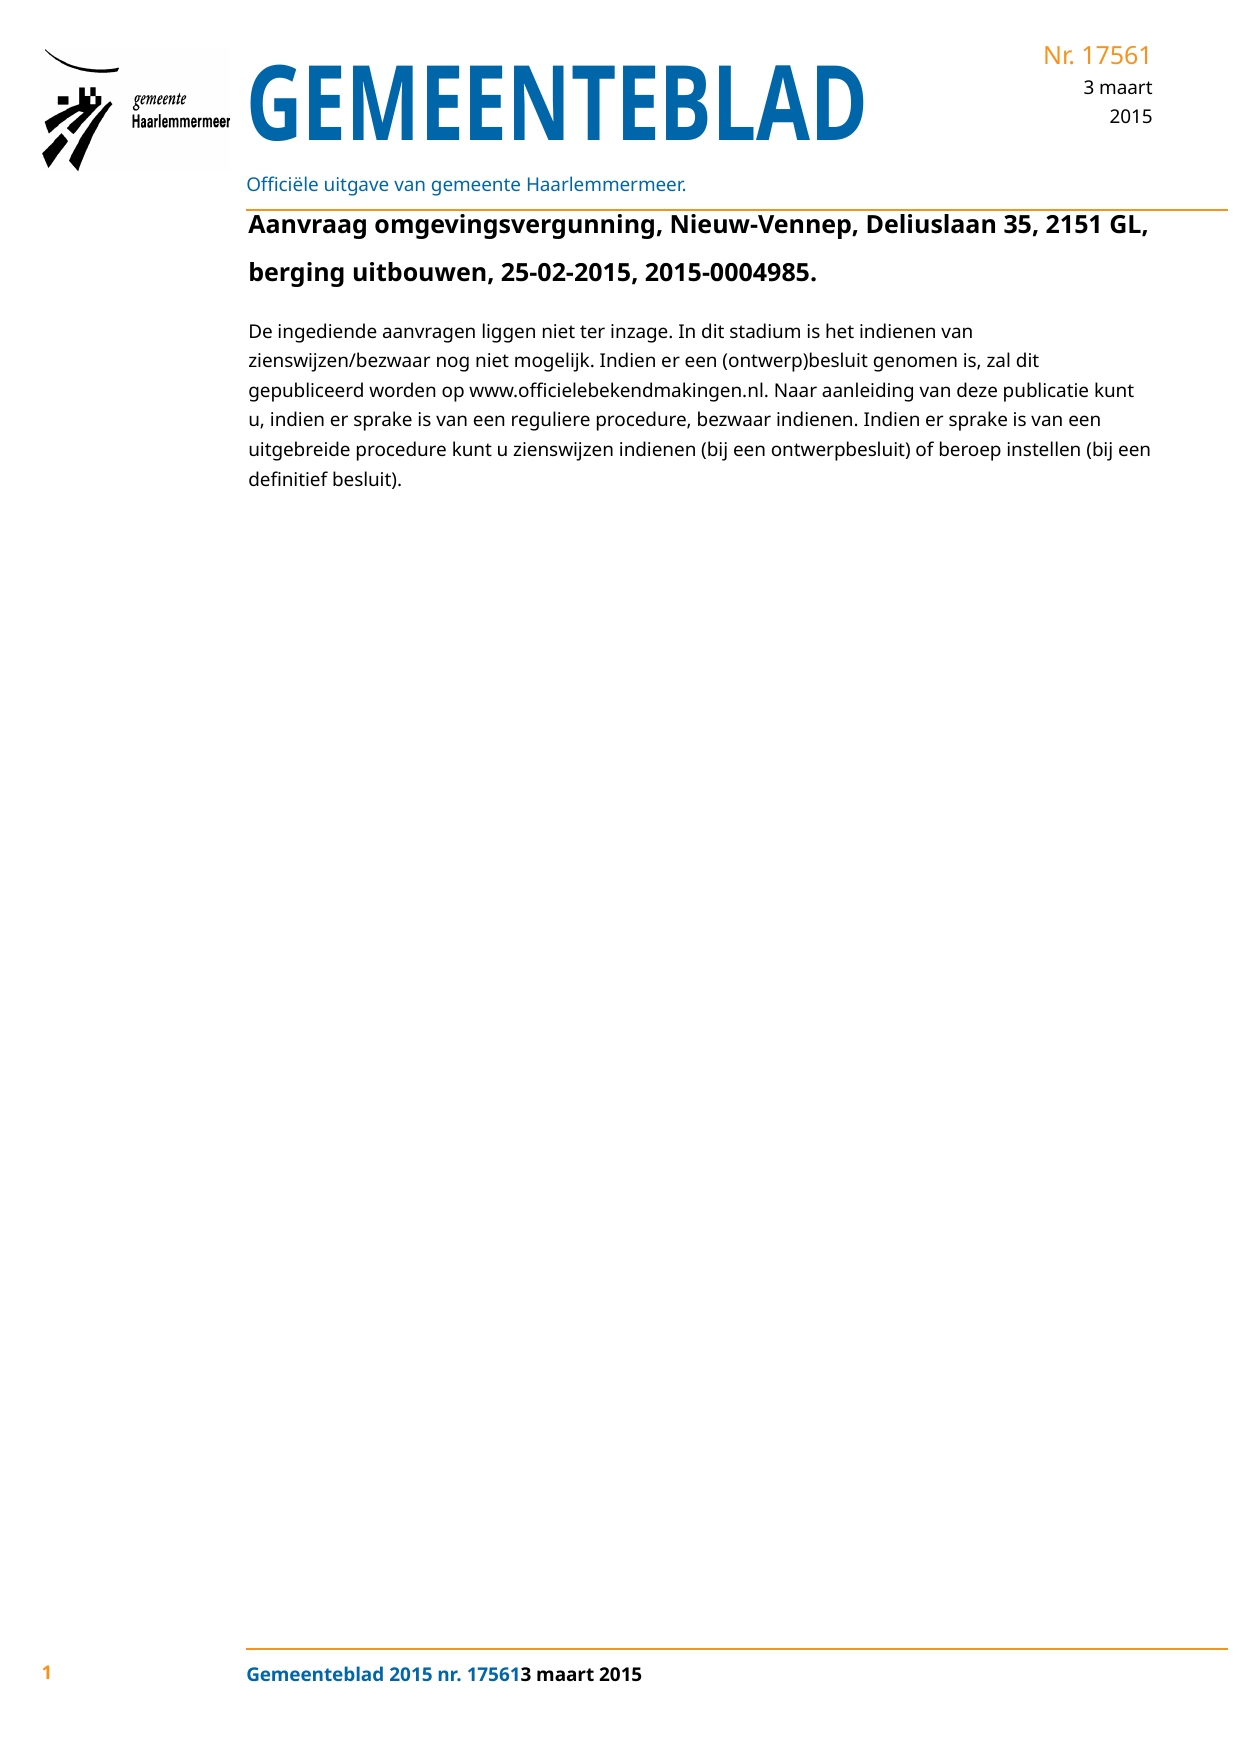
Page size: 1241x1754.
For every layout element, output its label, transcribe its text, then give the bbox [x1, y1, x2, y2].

text De ingediende aanvragen liggen niet ter inzage. In dit stadium is het indienen van zienswijzen/bezwaar nog niet mogelijk. Indien er een (ontwerp)besluit genomen is, zal dit gepubliceerd worden op www.officielebekendmakingen.nl. Naar aanleiding van deze publicatie kunt u, indien er sprake is van een reguliere procedure, bezwaar indienen. Indien er sprake is van een uitgebreide procedure kunt u zienswijzen indienen (bij een ontwerpbesluit) of beroep instellen (bij een definitief besluit). [248, 318, 1152, 492]
text Aanvraag omgevingsvergunning, Nieuw-Vennep, Deliuslaan 35, 2151 GL, berging uitbouwen, 25-02-2015, 2015-0004985. [248, 211, 1152, 288]
picture [41, 47, 231, 172]
